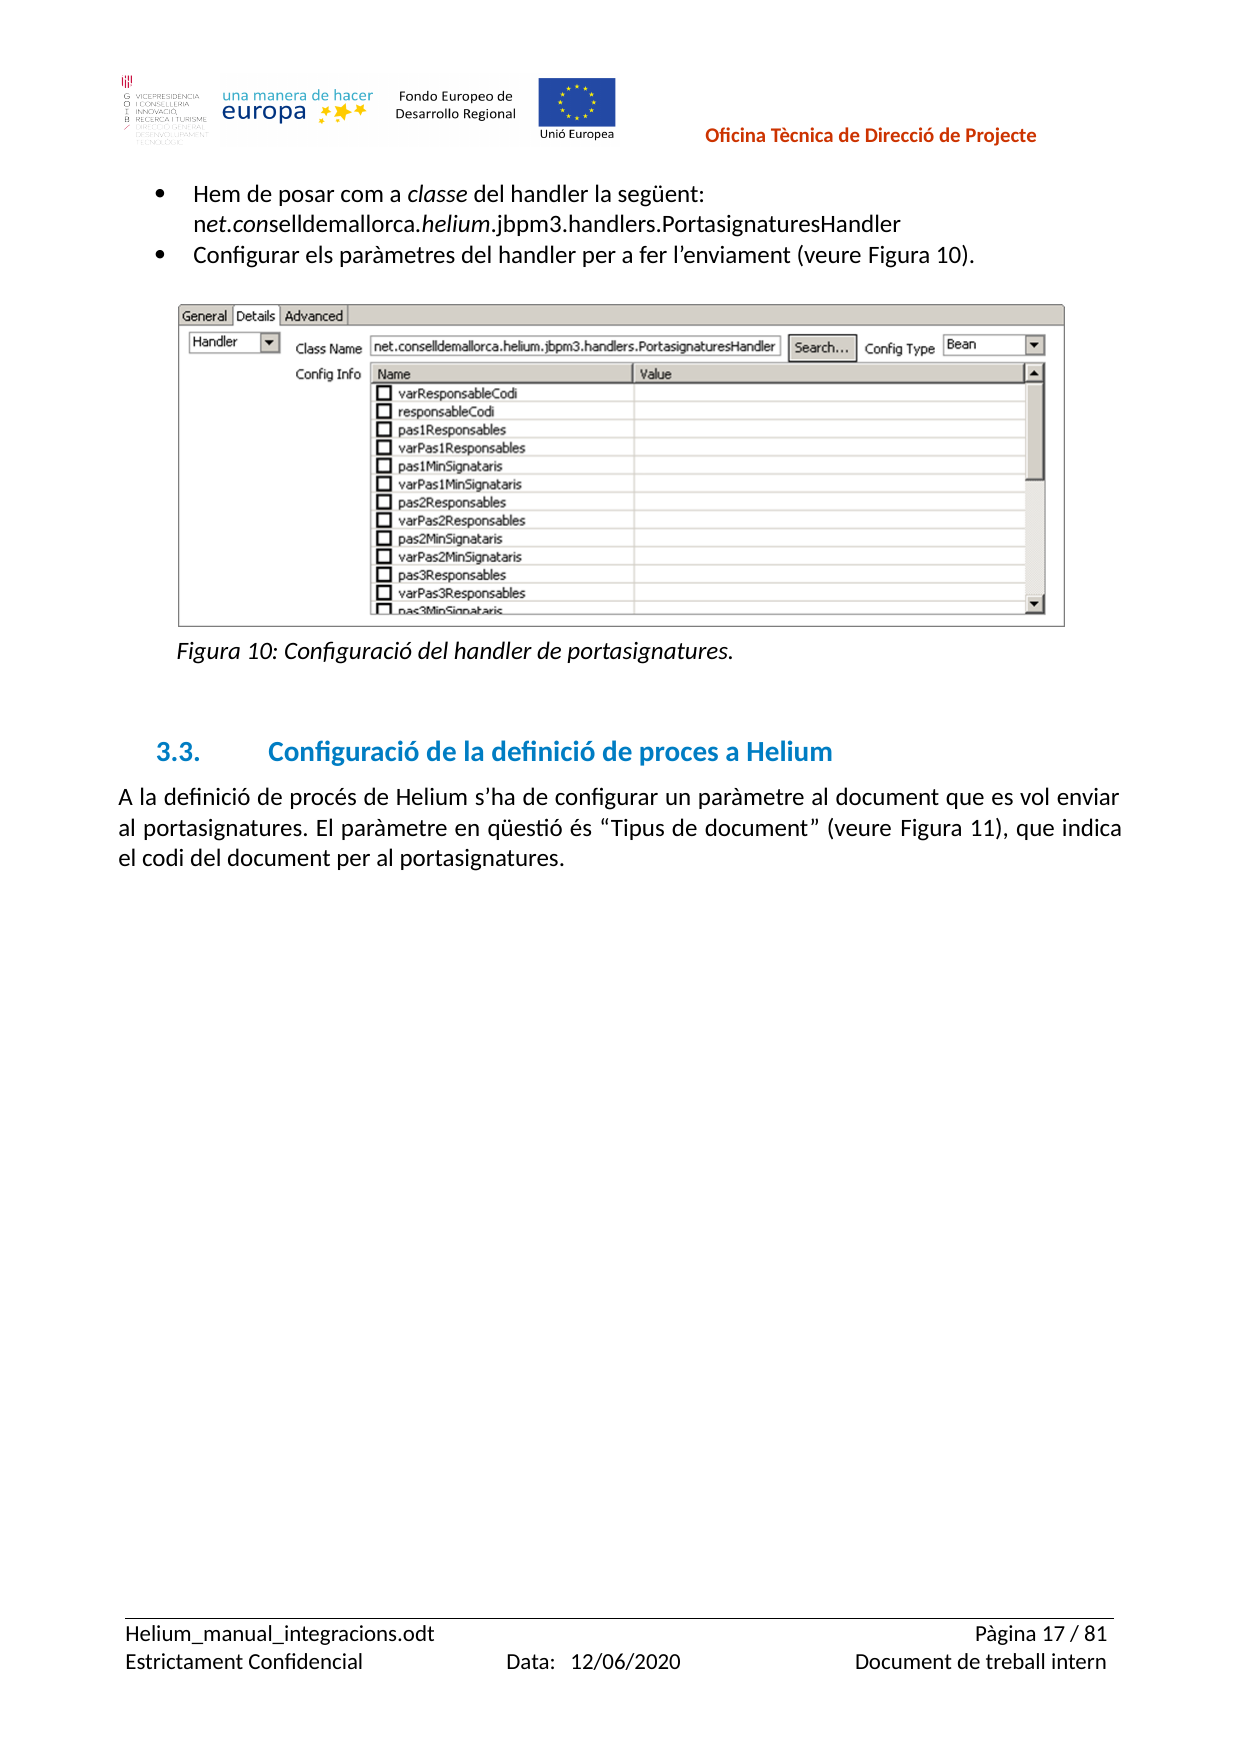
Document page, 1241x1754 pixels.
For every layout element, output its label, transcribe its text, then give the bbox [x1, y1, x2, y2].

picture [219, 73, 621, 147]
text Figura 10: Configuració del handler de portasignatures. [176, 629, 1066, 665]
picture [118, 73, 213, 147]
text A la definició de procés de Helium s’ha de configurar un paràmetre al document que es vol enviar al portasignatures. El paràmetre en qüestió és “Tipus de document” (veure Figura 11), que indica el codi del document per al portasignatures. [118, 781, 1122, 873]
list Configurar els paràmetres del handler per a fer l’enviament (veure Figura 10). [156, 239, 1122, 269]
picture [176, 302, 1067, 629]
list Hem de posar com a classe del handler la següent: net.conselldemallorca.helium.jbpm3.handlers.PortasignaturesHandler [156, 178, 1122, 239]
subtitle Configuració de la definició de proces a Helium [156, 733, 1122, 769]
